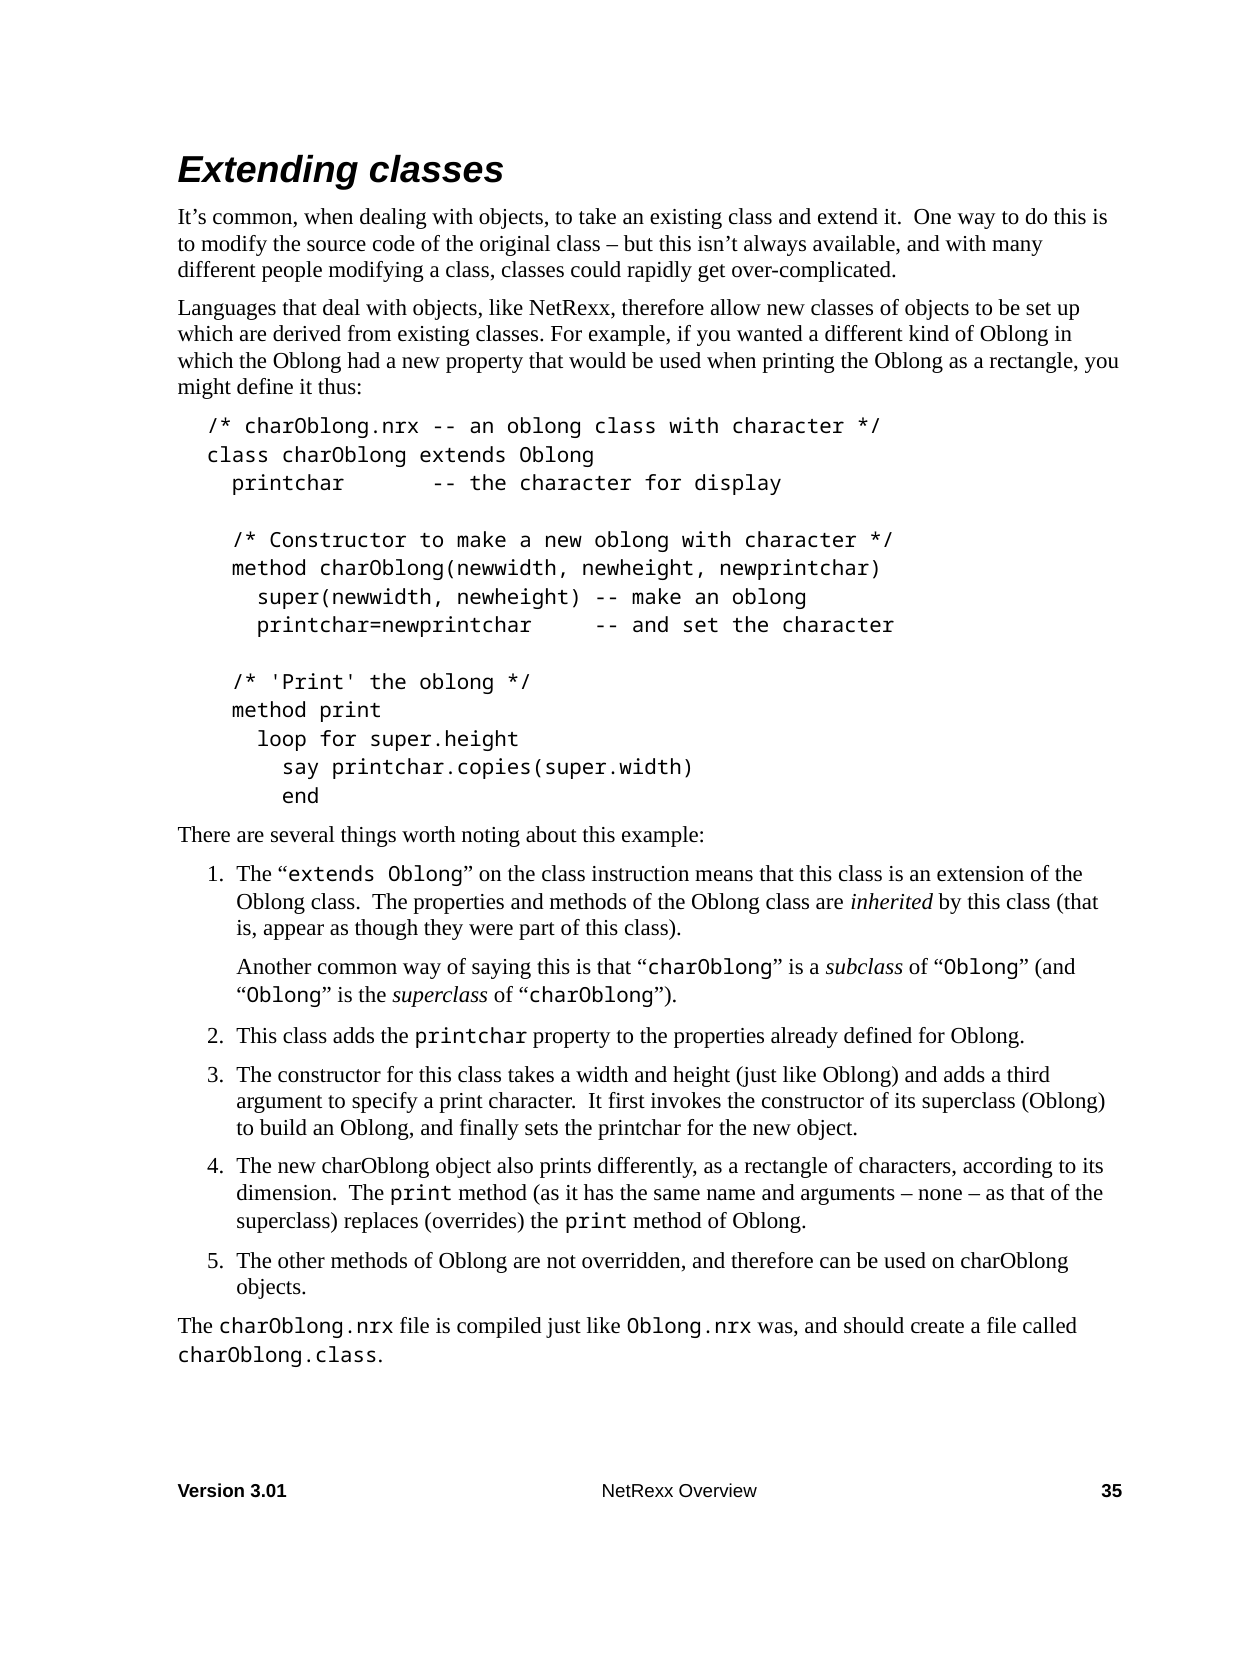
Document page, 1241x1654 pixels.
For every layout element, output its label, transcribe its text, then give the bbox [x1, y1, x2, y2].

list Another common way of saying this is that “charOblong” is a subclass of “Oblong” (and “Oblong” is the superclass of “charOblong”). [207, 952, 1122, 1009]
text Languages that deal with objects, like NetRexx, therefore allow new classes of objects to be set up which are derived from existing classes. For example, if you wanted a different kind of Oblong in which the Oblong had a new property that would be used when printing the Oblong as a rectangle, you might define it thus: [177, 294, 1122, 399]
list This class adds the printchar property to the properties already defined for Oblong. [207, 1021, 1122, 1049]
list The constructor for this class takes a width and height (just like Oblong) and adds a third argument to specify a print character. It first invokes the constructor of its superclass (Oblong) to build an Oblong, and finally sets the printchar for the new object. [207, 1061, 1122, 1140]
text The charOblong.nrx file is compiled just like Oblong.nrx was, and should create a file called charOblong.class. [177, 1311, 1122, 1368]
text There are several things worth noting about this example: [177, 821, 1122, 847]
text /* charOblong.nrx -- an oblong class with character */ class charOblong extends Oblong printchar -- the character for display /* Constructor to make a new oblong with character */ method charOblong(newwidth, newheight, newprintchar) super(newwidth, newheight) -- make an oblong printchar=newprintchar -- and set the character /* 'Print' the oblong */ method print loop for super.height say printchar.copies(super.width) end [207, 411, 1122, 809]
list The other methods of Oblong are not overridden, and therefore can be used on charOblong objects. [207, 1247, 1122, 1299]
text It’s common, when dealing with objects, to take an existing class and extend it. One way to do this is to modify the source code of the original class – but this isn’t always available, and with many different people modifying a class, classes could rapidly get over-complicated. [177, 203, 1122, 282]
list The “extends Oblong” on the class instruction means that this class is an extension of the Oblong class. The properties and methods of the Oblong class are inherited by this class (that is, appear as though they were part of this class). [207, 859, 1122, 940]
list The new charOblong object also prints differently, as a rectangle of characters, according to its dimension. The print method (as it has the same name and arguments – none – as that of the superclass) replaces (overrides) the print method of Oblong. [207, 1152, 1122, 1235]
subtitle Extending classes [177, 148, 1122, 191]
